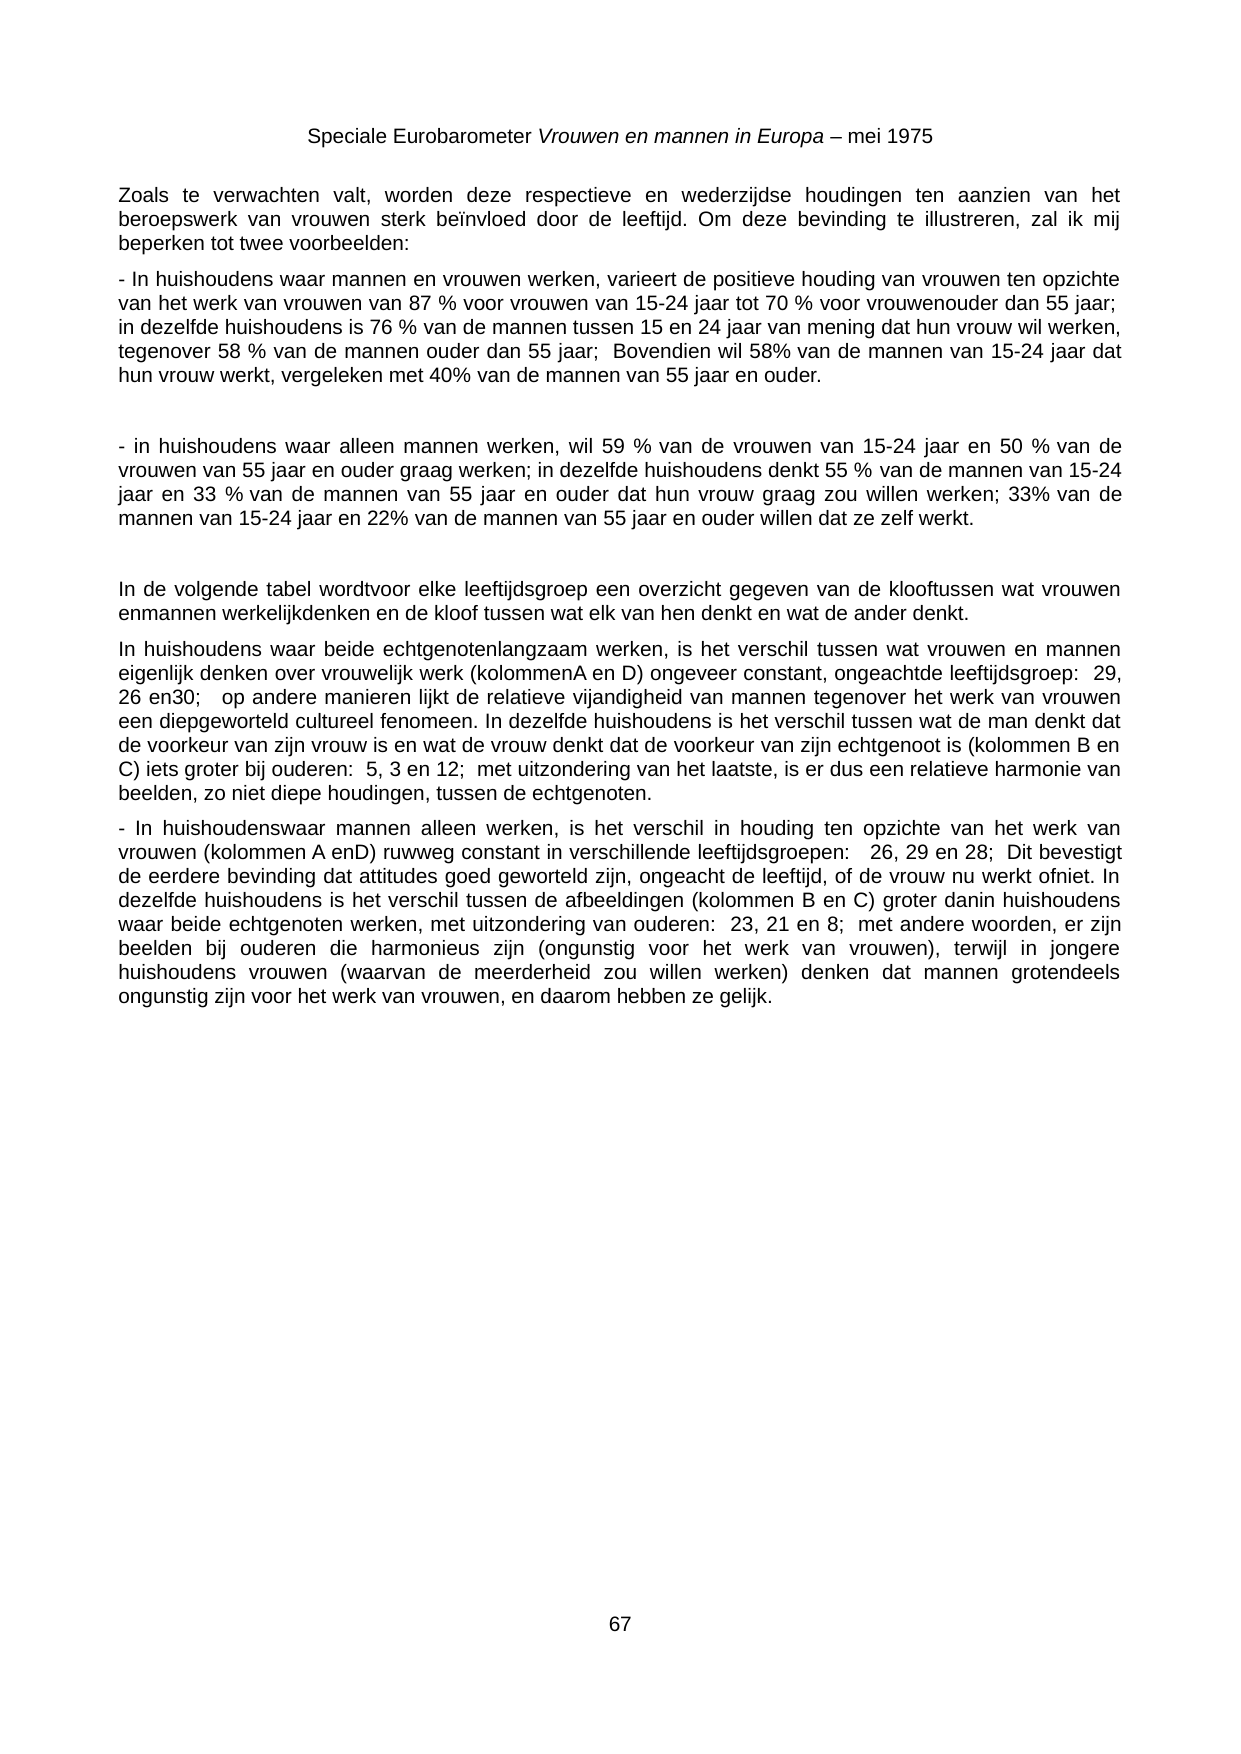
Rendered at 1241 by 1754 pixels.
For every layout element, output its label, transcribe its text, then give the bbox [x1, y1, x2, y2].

text Zoals te verwachten valt, worden deze respectieve en wederzijdse houdingen ten aanzien van het beroepswerk van vrouwen sterk beïnvloed door de leeftijd. Om deze bevinding te illustreren, zal ik mij beperken tot twee voorbeelden: [118, 183, 1122, 255]
text - In huishoudenswaar mannen alleen werken, is het verschil in houding ten opzichte van het werk van vrouwen (kolommen A enD) ruwweg constant in verschillende leeftijdsgroepen: 26, 29 en 28; Dit bevestigt de eerdere bevinding dat attitudes goed geworteld zijn, ongeacht de leeftijd, of de vrouw nu werkt ofniet. In dezelfde huishoudens is het verschil tussen de afbeeldingen (kolommen B en C) groter danin huishoudens waar beide echtgenoten werken, met uitzondering van ouderen: 23, 21 en 8; met andere woorden, er zijn beelden bij ouderen die harmonieus zijn (ongunstig voor het werk van vrouwen), terwijl in jongere huishoudens vrouwen (waarvan de meerderheid zou willen werken) denken dat mannen grotendeels ongunstig zijn voor het werk van vrouwen, en daarom hebben ze gelijk. [118, 816, 1122, 1008]
text In de volgende tabel wordtvoor elke leeftijdsgroep een overzicht gegeven van de klooftussen wat vrouwen enmannen werkelijkdenken en de kloof tussen wat elk van hen denkt en wat de ander denkt. [118, 577, 1122, 625]
text - in huishoudens waar alleen mannen werken, wil 59 % van de vrouwen van 15-24 jaar en 50 % van de vrouwen van 55 jaar en ouder graag werken; in dezelfde huishoudens denkt 55 % van de mannen van 15-24 jaar en 33 % van de mannen van 55 jaar en ouder dat hun vrouw graag zou willen werken; 33% van de mannen van 15-24 jaar en 22% van de mannen van 55 jaar en ouder willen dat ze zelf werkt. [118, 434, 1122, 530]
text - In huishoudens waar mannen en vrouwen werken, varieert de positieve houding van vrouwen ten opzichte van het werk van vrouwen van 87 % voor vrouwen van 15-24 jaar tot 70 % voor vrouwenouder dan 55 jaar; in dezelfde huishoudens is 76 % van de mannen tussen 15 en 24 jaar van mening dat hun vrouw wil werken, tegenover 58 % van de mannen ouder dan 55 jaar; Bovendien wil 58% van de mannen van 15-24 jaar dat hun vrouw werkt, vergeleken met 40% van de mannen van 55 jaar en ouder. [118, 267, 1122, 387]
text In huishoudens waar beide echtgenotenlangzaam werken, is het verschil tussen wat vrouwen en mannen eigenlijk denken over vrouwelijk werk (kolommenA en D) ongeveer constant, ongeachtde leeftijdsgroep: 29, 26 en30; op andere manieren lijkt de relatieve vijandigheid van mannen tegenover het werk van vrouwen een diepgeworteld cultureel fenomeen. In dezelfde huishoudens is het verschil tussen wat de man denkt dat de voorkeur van zijn vrouw is en wat de vrouw denkt dat de voorkeur van zijn echtgenoot is (kolommen B en C) iets groter bij ouderen: 5, 3 en 12; met uitzondering van het laatste, is er dus een relatieve harmonie van beelden, zo niet diepe houdingen, tussen de echtgenoten. [118, 637, 1122, 804]
